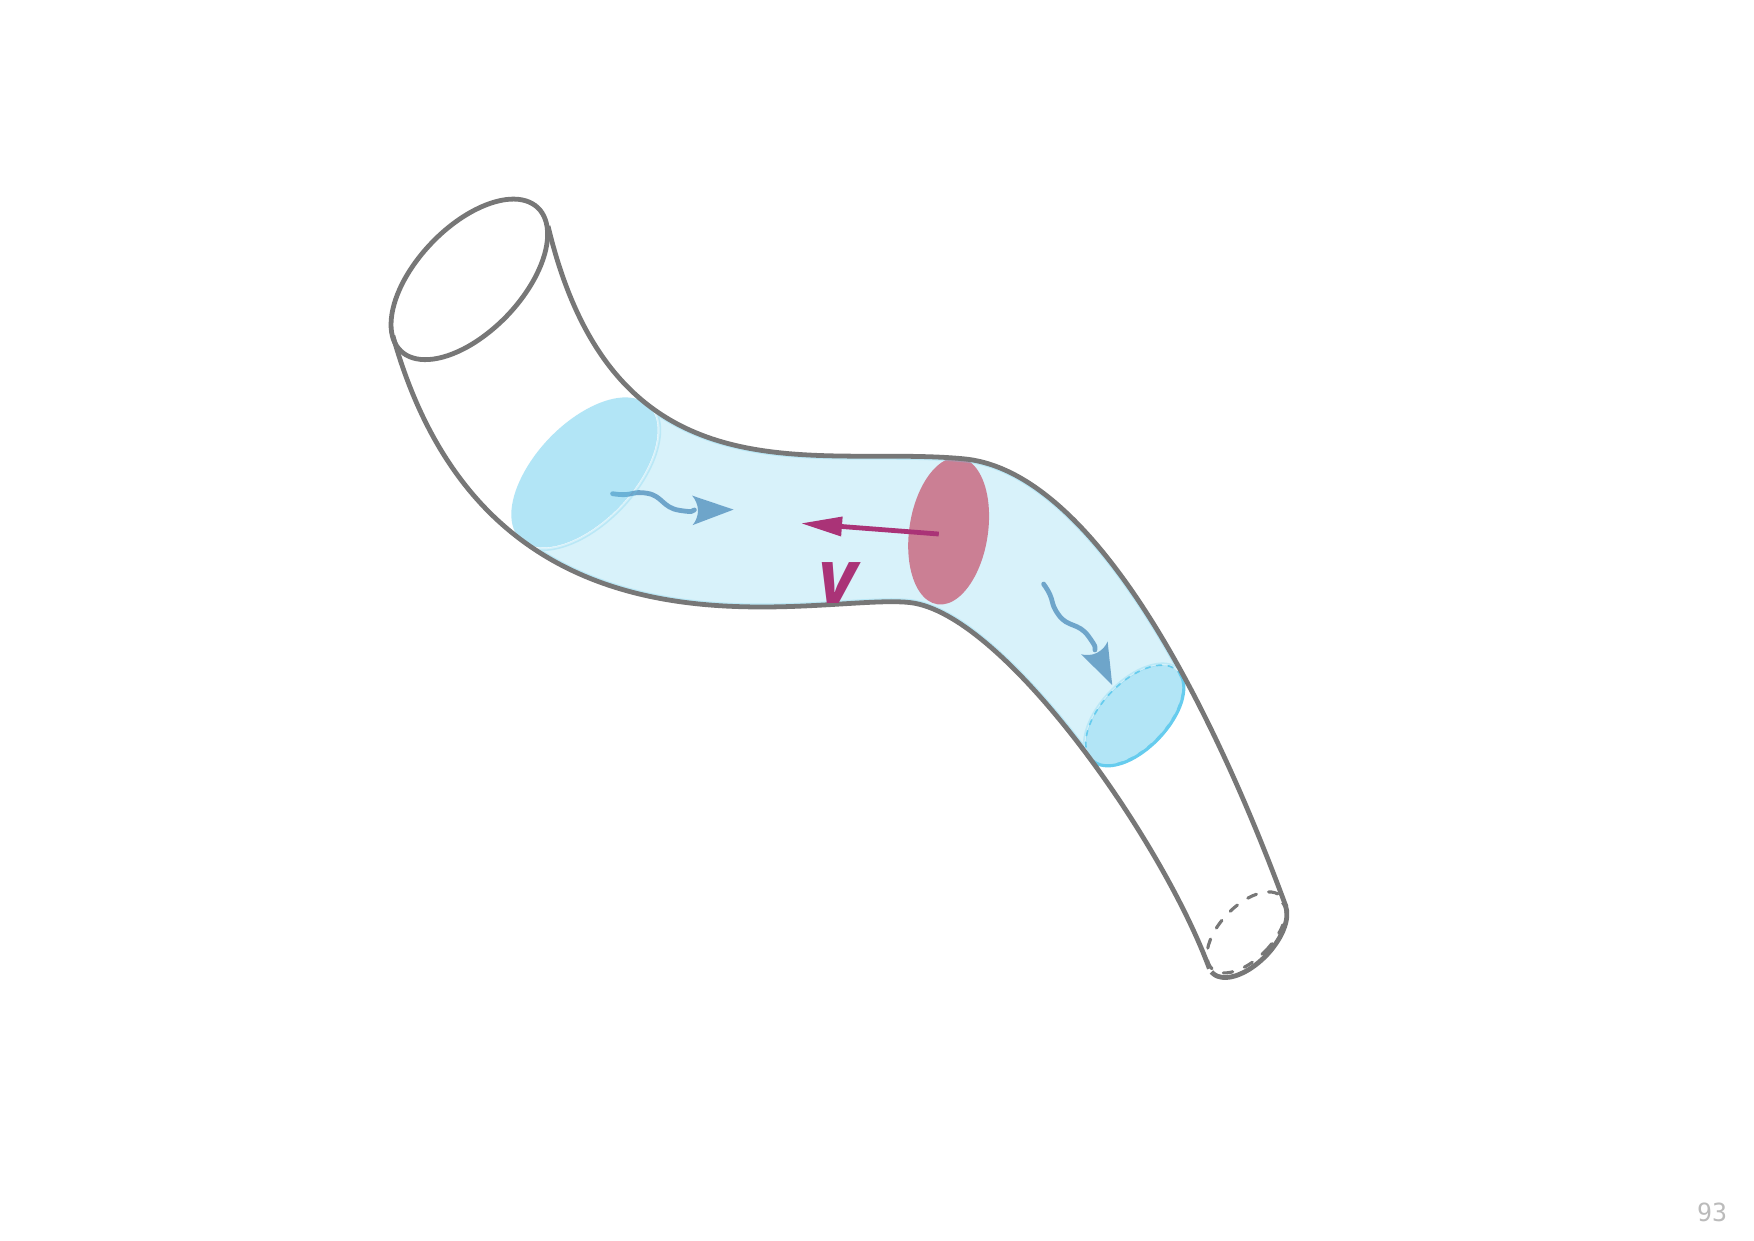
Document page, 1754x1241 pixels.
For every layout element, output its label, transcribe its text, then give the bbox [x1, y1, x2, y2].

text_box [511, 397, 1184, 766]
text_box v [843, 516, 875, 526]
text_box v [803, 516, 839, 523]
text_box v [803, 525, 875, 607]
